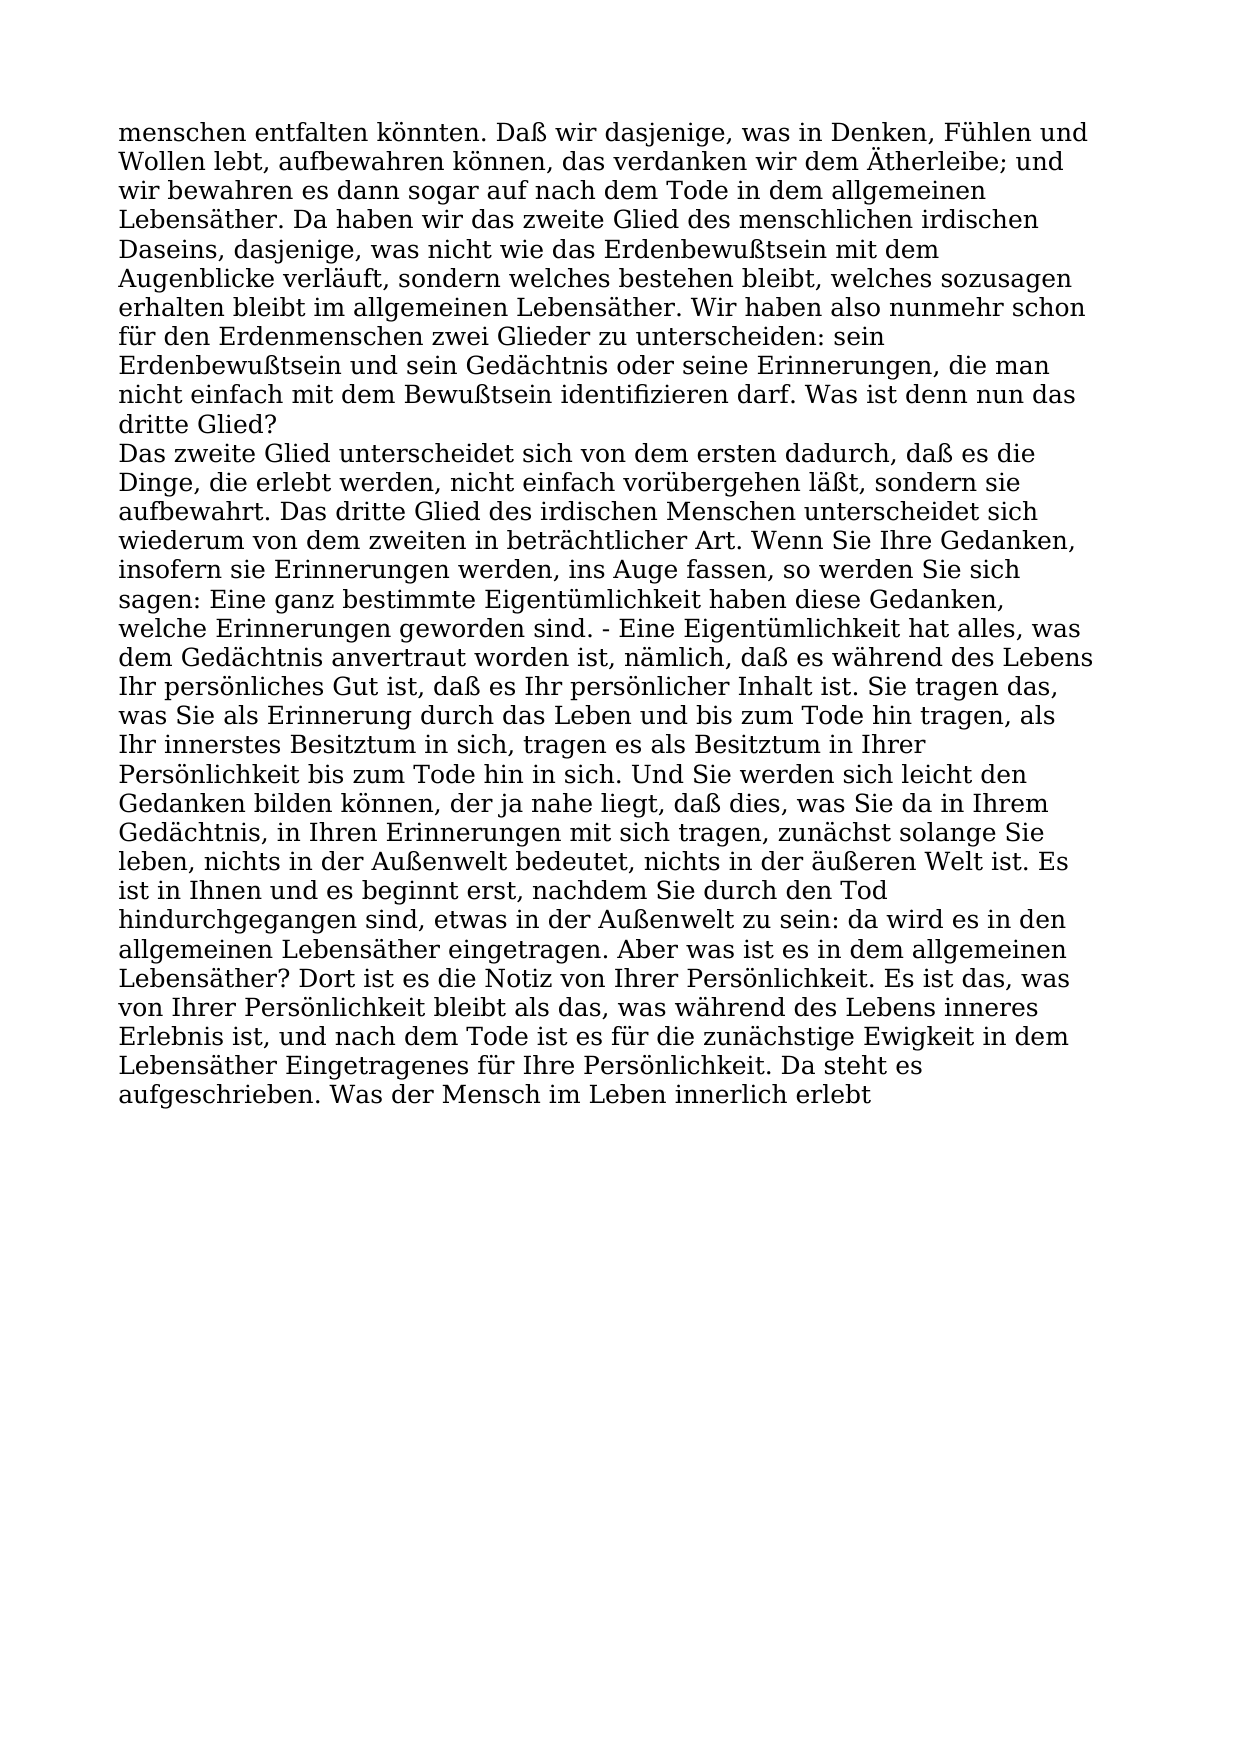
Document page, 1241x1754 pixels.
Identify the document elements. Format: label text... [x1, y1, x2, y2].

text Lebensäther. Da haben wir das zweite Glied des menschlichen irdischen [118, 206, 1122, 235]
text leben, nichts in der Außenwelt bedeutet, nichts in der äußeren Welt ist. Es [118, 847, 1122, 876]
text allgemeinen Lebensäther eingetragen. Aber was ist es in dem allgemeinen [118, 935, 1122, 964]
text von Ihrer Persönlichkeit bleibt als das, was während des Lebens inneres [118, 993, 1122, 1022]
text Gedanken bilden können, der ja nahe liegt, daß dies, was Sie da in Ihrem [118, 789, 1122, 818]
text aufbewahrt. Das dritte Glied des irdischen Menschen unterscheidet sich [118, 497, 1122, 526]
text was Sie als Erinnerung durch das Leben und bis zum Tode hin tragen, als [118, 701, 1122, 731]
text Lebensäther? Dort ist es die Notiz von Ihrer Persönlichkeit. Es ist das, was [118, 964, 1122, 993]
text Wollen lebt, aufbewahren können, das verdanken wir dem Ätherleibe; und [118, 147, 1122, 176]
text dem Gedächtnis anvertraut worden ist, nämlich, daß es während des Lebens [118, 643, 1122, 672]
text ist in Ihnen und es beginnt erst, nachdem Sie durch den Tod [118, 876, 1122, 906]
text wiederum von dem zweiten in beträchtlicher Art. Wenn Sie Ihre Gedanken, [118, 526, 1122, 556]
text aufgeschrieben. Was der Mensch im Leben innerlich erlebt [118, 1081, 1122, 1110]
text wir bewahren es dann sogar auf nach dem Tode in dem allgemeinen [118, 176, 1122, 206]
text Daseins, dasjenige, was nicht wie das Erdenbewußtsein mit dem [118, 235, 1122, 264]
text erhalten bleibt im allgemeinen Lebensäther. Wir haben also nunmehr schon [118, 293, 1122, 322]
text Gedächtnis, in Ihren Erinnerungen mit sich tragen, zunächst solange Sie [118, 818, 1122, 847]
text Erlebnis ist, und nach dem Tode ist es für die zunächstige Ewigkeit in dem [118, 1022, 1122, 1051]
text Dinge, die erlebt werden, nicht einfach vorübergehen läßt, sondern sie [118, 468, 1122, 497]
text nicht einfach mit dem Bewußtsein identifizieren darf. Was ist denn nun das [118, 381, 1122, 410]
text Persönlichkeit bis zum Tode hin in sich. Und Sie werden sich leicht den [118, 760, 1122, 789]
text Erdenbewußtsein und sein Gedächtnis oder seine Erinnerungen, die man [118, 351, 1122, 381]
text hindurchgegangen sind, etwas in der Außenwelt zu sein: da wird es in den [118, 906, 1122, 935]
text für den Erdenmenschen zwei Glieder zu unterscheiden: sein [118, 322, 1122, 351]
text Ihr persönliches Gut ist, daß es Ihr persönlicher Inhalt ist. Sie tragen das, [118, 672, 1122, 701]
text welche Erinnerungen geworden sind. - Eine Eigentümlichkeit hat alles, was [118, 614, 1122, 643]
text insofern sie Erinnerungen werden, ins Auge fassen, so werden Sie sich [118, 556, 1122, 585]
text Das zweite Glied unterscheidet sich von dem ersten dadurch, daß es die [118, 439, 1122, 468]
text sagen: Eine ganz bestimmte Eigentümlichkeit haben diese Gedanken, [118, 585, 1122, 614]
text menschen entfalten könnten. Daß wir dasjenige, was in Denken, Fühlen und [118, 118, 1122, 147]
text Augenblicke verläuft, sondern welches bestehen bleibt, welches sozusagen [118, 264, 1122, 293]
text dritte Glied? [118, 410, 1122, 439]
text Ihr innerstes Besitztum in sich, tragen es als Besitztum in Ihrer [118, 731, 1122, 760]
text Lebensäther Eingetragenes für Ihre Persönlichkeit. Da steht es [118, 1051, 1122, 1081]
